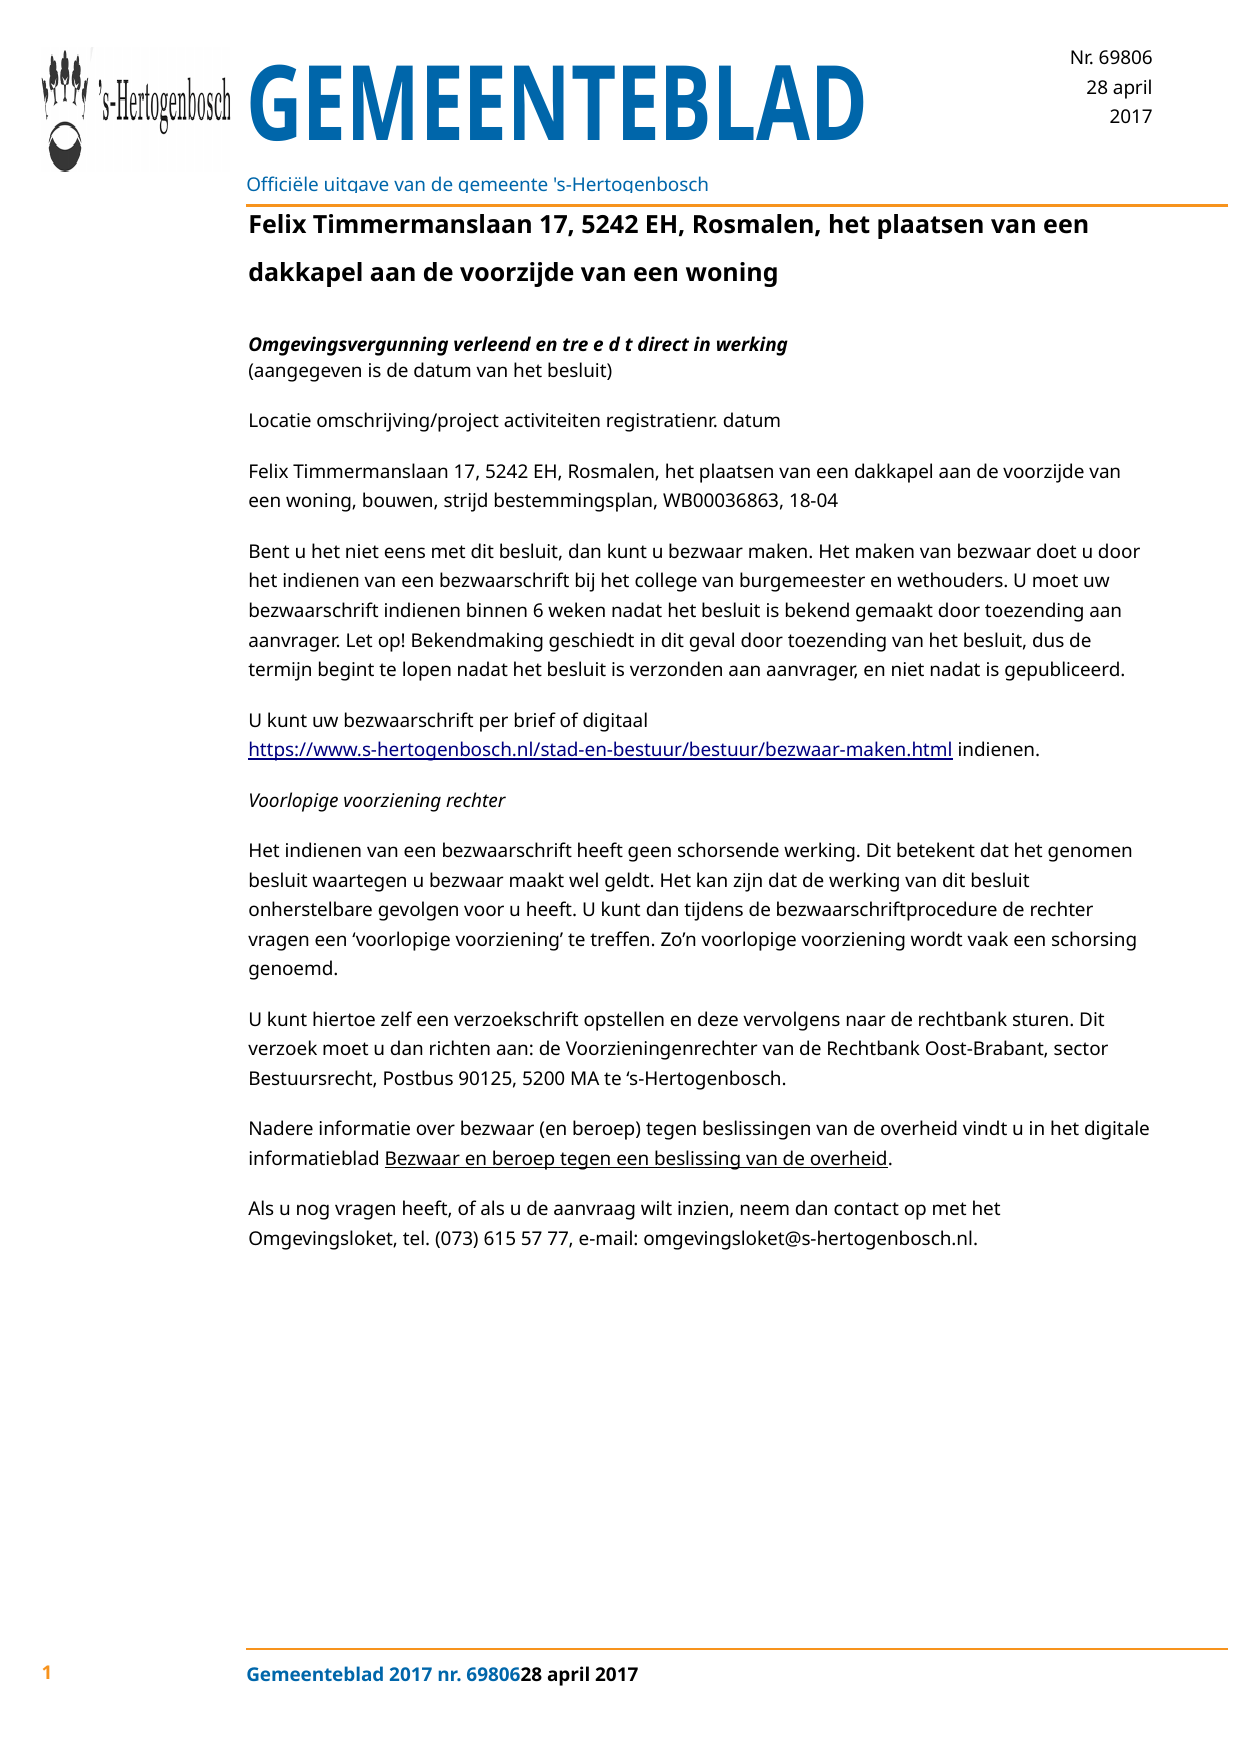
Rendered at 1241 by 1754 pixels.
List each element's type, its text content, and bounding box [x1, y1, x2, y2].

text Nadere informatie over bezwaar (en beroep) tegen beslissingen van de overheid vindt u in het digitale informatieblad Bezwaar en beroep tegen een beslissing van de overheid. [248, 1116, 1152, 1171]
text Als u nog vragen heeft, of als u de aanvraag wilt inzien, neem dan contact op met het Omgevingsloket, tel. (073) 615 57 77, e-mail: omgevingsloket@s-hertogenbosch.nl. [248, 1196, 1152, 1251]
text Omgevingsvergunning verleend en tre e d t direct in werking [248, 331, 1152, 357]
text Locatie omschrijving/project activiteiten registratienr. datum [248, 408, 1152, 433]
text U kunt uw bezwaarschrift per brief of digitaal https://www.s-hertogenbosch.nl/stad-en-bestuur/bestuur/bezwaar-maken.html indienen. [248, 707, 1152, 762]
text Felix Timmermanslaan 17, 5242 EH, Rosmalen, het plaatsen van een dakkapel aan de voorzijde van een woning, bouwen, strijd bestemmingsplan, WB00036863, 18-04 [248, 458, 1152, 513]
text Bent u het niet eens met dit besluit, dan kunt u bezwaar maken. Het maken van bezwaar doet u door het indienen van een bezwaarschrift bij het college van burgemeester en wethouders. U moet uw bezwaarschrift indienen binnen 6 weken nadat het besluit is bekend gemaakt door toezending aan aanvrager. Let op! Bekendmaking geschiedt in dit geval door toezending van het besluit, dus de termijn begint te lopen nadat het besluit is verzonden aan aanvrager, en niet nadat is gepubliceerd. [248, 538, 1152, 682]
text Het indienen van een bezwaarschrift heeft geen schorsende werking. Dit betekent dat het genomen besluit waartegen u bezwaar maakt wel geldt. Het kan zijn dat de werking van dit besluit onherstelbare gevolgen voor u heeft. U kunt dan tijdens de bezwaarschriftprocedure de rechter vragen een ‘voorlopige voorziening’ te treffen. Zo’n voorlopige voorziening wordt vaak een schorsing genoemd. [248, 837, 1152, 981]
text Voorlopige voorziening rechter [248, 787, 1152, 812]
text U kunt hiertoe zelf een verzoekschrift opstellen en deze vervolgens naar de rechtbank sturen. Dit verzoek moet u dan richten aan: de Voorzieningenrechter van de Rechtbank Oost-Brabant, sector Bestuursrecht, Postbus 90125, 5200 MA te ‘s-Hertogenbosch. [248, 1006, 1152, 1091]
text (aangegeven is de datum van het besluit) [248, 357, 1152, 383]
text Felix Timmermanslaan 17, 5242 EH, Rosmalen, het plaatsen van een dakkapel aan de voorzijde van een woning [248, 207, 1152, 288]
picture [41, 47, 231, 172]
